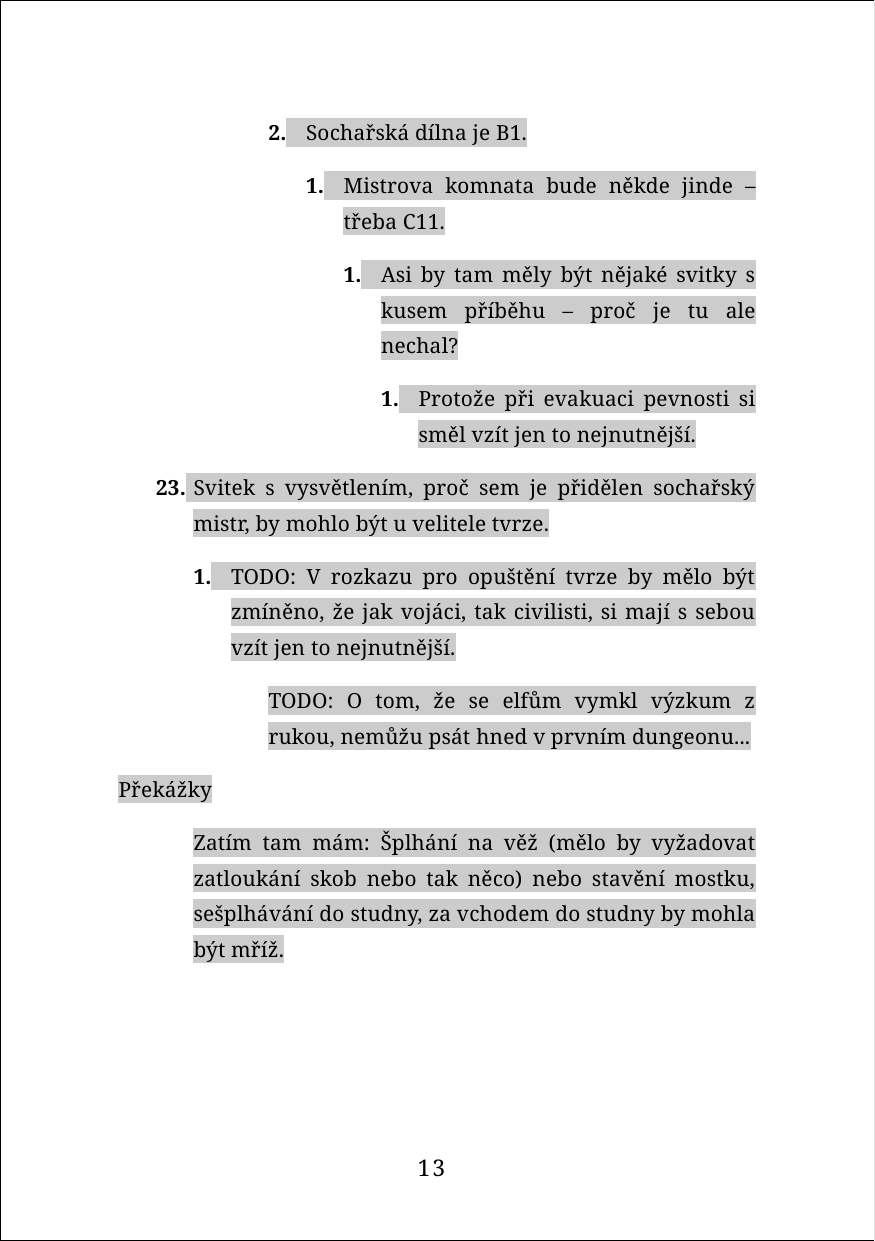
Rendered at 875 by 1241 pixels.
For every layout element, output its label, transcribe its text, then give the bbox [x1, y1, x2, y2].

list Zatím tam mám: Šplhání na věž (mělo by vyžadovat zatloukání skob nebo tak něco) nebo stavění mostku, sešplhávání do studny, za vchodem do studny by mohla být mříž. [156, 828, 756, 963]
list Svitek s vysvětlením, proč sem je přidělen sochařský mistr, by mohlo být u velitele tvrze. [156, 473, 756, 537]
list Mistrova komnata bude někde jinde – třeba C11. [306, 171, 756, 235]
list TODO: O tom, že se elfům vymkl výzkum z rukou, nemůžu psát hned v prvním dungeonu... [231, 686, 756, 750]
list Sochařská dílna je B1. [268, 118, 756, 147]
list Protože při evakuaci pevnosti si směl vzít jen to nejnutnější. [381, 384, 756, 448]
list Asi by tam měly být nějaké svitky s kusem příběhu – proč je tu ale nechal? [343, 260, 756, 360]
text Překážky [118, 775, 756, 803]
list TODO: V rozkazu pro opuštění tvrze by mělo být zmíněno, že jak vojáci, tak civilisti, si mají s sebou vzít jen to nejnutnější. [193, 562, 756, 661]
